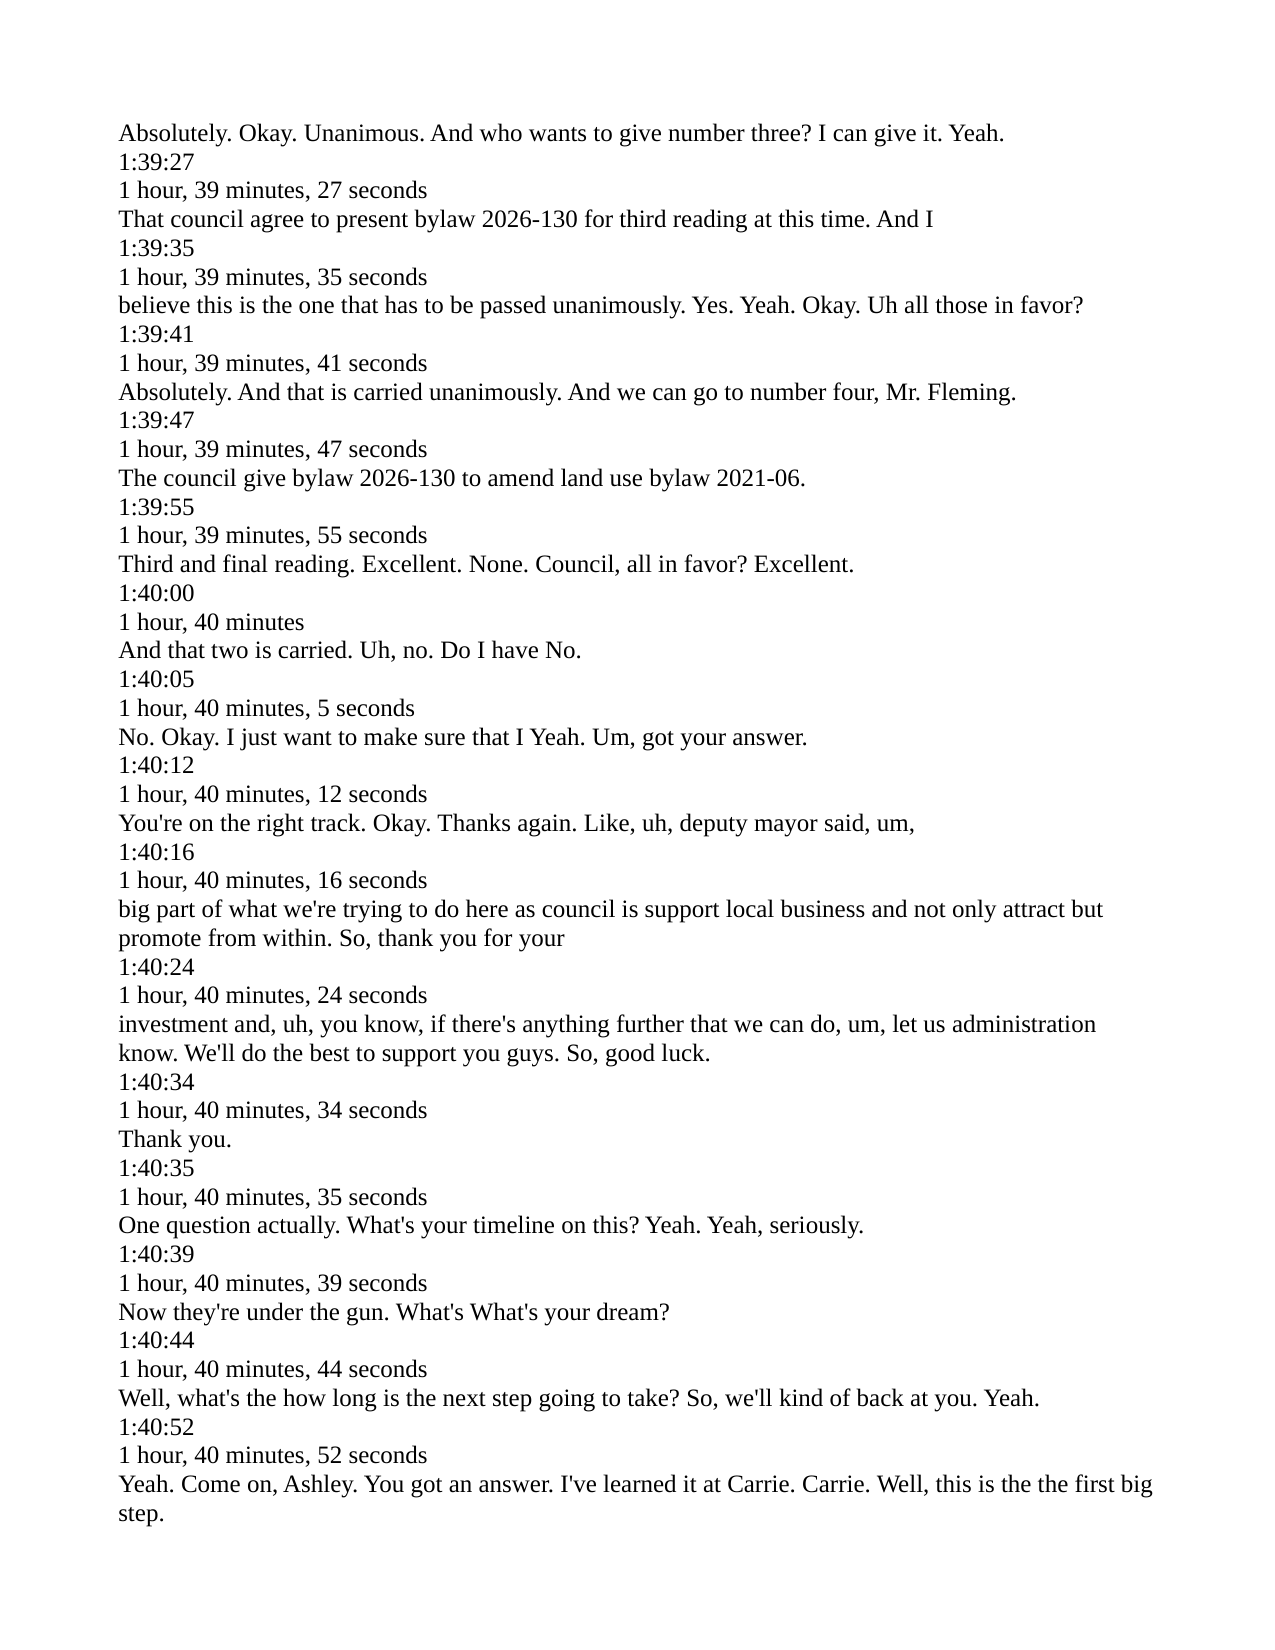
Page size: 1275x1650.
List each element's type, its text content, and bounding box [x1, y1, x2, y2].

text 1 hour, 40 minutes, 52 seconds [118, 1441, 1157, 1469]
text 1:39:35 [118, 233, 1157, 262]
text big part of what we're trying to do here as council is support local business and not only attract but promote from within. So, thank you for your [118, 894, 1157, 952]
text 1 hour, 40 minutes, 5 seconds [118, 693, 1157, 722]
text 1:40:05 [118, 664, 1157, 693]
text Now they're under the gun. What's What's your dream? [118, 1297, 1157, 1326]
text 1:40:44 [118, 1326, 1157, 1354]
text Yeah. Come on, Ashley. You got an answer. I've learned it at Carrie. Carrie. Well, this is the the first big step. [118, 1469, 1157, 1527]
text 1 hour, 40 minutes, 44 seconds [118, 1354, 1157, 1383]
text 1:40:34 [118, 1067, 1157, 1096]
text 1:40:52 [118, 1412, 1157, 1441]
text 1:40:35 [118, 1153, 1157, 1182]
text 1 hour, 40 minutes, 12 seconds [118, 779, 1157, 808]
text 1:39:55 [118, 492, 1157, 521]
text 1 hour, 39 minutes, 41 seconds [118, 348, 1157, 377]
text One question actually. What's your timeline on this? Yeah. Yeah, seriously. [118, 1211, 1157, 1239]
text 1 hour, 40 minutes, 39 seconds [118, 1268, 1157, 1297]
text 1:39:41 [118, 319, 1157, 348]
text Absolutely. Okay. Unanimous. And who wants to give number three? I can give it. Yeah. [118, 118, 1157, 147]
text 1 hour, 40 minutes, 35 seconds [118, 1182, 1157, 1211]
text 1 hour, 39 minutes, 27 seconds [118, 176, 1157, 204]
text That council agree to present bylaw 2026-130 for third reading at this time. And I [118, 204, 1157, 233]
text believe this is the one that has to be passed unanimously. Yes. Yeah. Okay. Uh all those in favor? [118, 291, 1157, 319]
text 1:39:27 [118, 147, 1157, 176]
text 1:40:00 [118, 578, 1157, 607]
text 1 hour, 40 minutes, 34 seconds [118, 1096, 1157, 1124]
text Absolutely. And that is carried unanimously. And we can go to number four, Mr. Fleming. [118, 377, 1157, 406]
text Thank you. [118, 1124, 1157, 1153]
text 1:39:47 [118, 406, 1157, 434]
text 1:40:24 [118, 952, 1157, 981]
text Third and final reading. Excellent. None. Council, all in favor? Excellent. [118, 549, 1157, 578]
text 1 hour, 39 minutes, 35 seconds [118, 262, 1157, 291]
text 1 hour, 40 minutes, 24 seconds [118, 981, 1157, 1009]
text Well, what's the how long is the next step going to take? So, we'll kind of back at you. Yeah. [118, 1383, 1157, 1412]
text No. Okay. I just want to make sure that I Yeah. Um, got your answer. [118, 722, 1157, 751]
text 1 hour, 40 minutes [118, 607, 1157, 636]
text And that two is carried. Uh, no. Do I have No. [118, 636, 1157, 664]
text 1 hour, 39 minutes, 55 seconds [118, 521, 1157, 549]
text investment and, uh, you know, if there's anything further that we can do, um, let us administration know. We'll do the best to support you guys. So, good luck. [118, 1009, 1157, 1067]
text The council give bylaw 2026-130 to amend land use bylaw 2021-06. [118, 463, 1157, 492]
text 1:40:12 [118, 751, 1157, 779]
text 1 hour, 40 minutes, 16 seconds [118, 866, 1157, 894]
text 1:40:16 [118, 837, 1157, 866]
text 1 hour, 39 minutes, 47 seconds [118, 434, 1157, 463]
text 1:40:39 [118, 1239, 1157, 1268]
text You're on the right track. Okay. Thanks again. Like, uh, deputy mayor said, um, [118, 808, 1157, 837]
